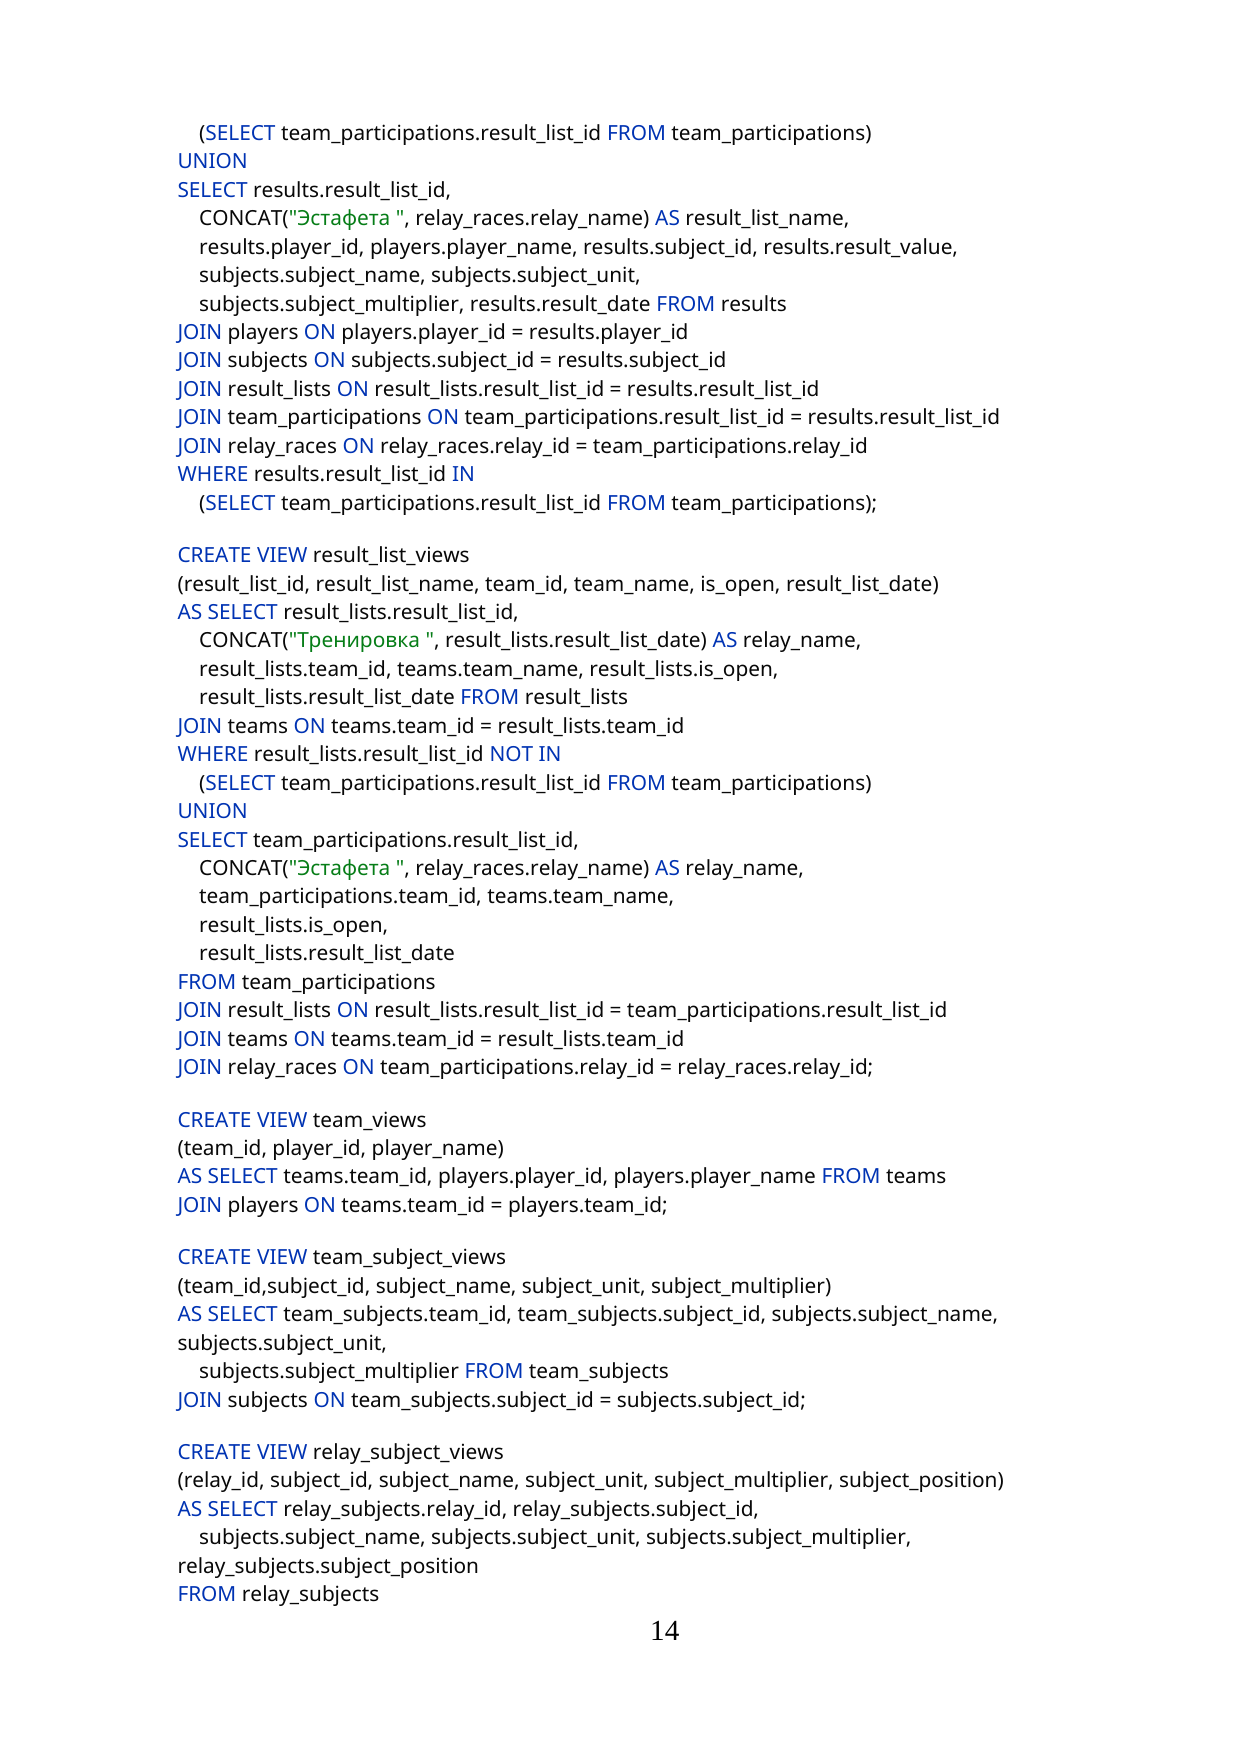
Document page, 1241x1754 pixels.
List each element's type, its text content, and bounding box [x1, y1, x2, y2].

text (SELECT team_participations.result_list_id FROM team_participations) UNION SELECT results.result_list_id, CONCAT("Эстафета ", relay_races.relay_name) AS result_list_name, results.player_id, players.player_name, results.subject_id, results.result_value, subjects.subject_name, subjects.subject_unit, subjects.subject_multiplier, results.result_date FROM results JOIN players ON players.player_id = results.player_id JOIN subjects ON subjects.subject_id = results.subject_id JOIN result_lists ON result_lists.result_list_id = results.result_list_id JOIN team_participations ON team_participations.result_list_id = results.result_list_id JOIN relay_races ON relay_races.relay_id = team_participations.relay_id WHERE results.result_list_id IN (SELECT team_participations.result_list_id FROM team_participations); CREATE VIEW result_list_views (result_list_id, result_list_name, team_id, team_name, is_open, result_list_date) AS SELECT result_lists.result_list_id, CONCAT("Тренировка ", result_lists.result_list_date) AS relay_name, result_lists.team_id, teams.team_name, result_lists.is_open, result_lists.result_list_date FROM result_lists JOIN teams ON teams.team_id = result_lists.team_id WHERE result_lists.result_list_id NOT IN (SELECT team_participations.result_list_id FROM team_participations) UNION SELECT team_participations.result_list_id, CONCAT("Эстафета ", relay_races.relay_name) AS relay_name, team_participations.team_id, teams.team_name, result_lists.is_open, result_lists.result_list_date FROM team_participations JOIN result_lists ON result_lists.result_list_id = team_participations.result_list_id JOIN teams ON teams.team_id = result_lists.team_id JOIN relay_races ON team_participations.relay_id = relay_races.relay_id; CREATE VIEW team_views (team_id, player_id, player_name) AS SELECT teams.team_id, players.player_id, players.player_name FROM teams JOIN players ON teams.team_id = players.team_id; CREATE VIEW team_subject_views (team_id,subject_id, subject_name, subject_unit, subject_multiplier) AS SELECT team_subjects.team_id, team_subjects.subject_id, subjects.subject_name, subjects.subject_unit, subjects.subject_multiplier FROM team_subjects JOIN subjects ON team_subjects.subject_id = subjects.subject_id; CREATE VIEW relay_subject_views (relay_id, subject_id, subject_name, subject_unit, subject_multiplier, subject_position) AS SELECT relay_subjects.relay_id, relay_subjects.subject_id, subjects.subject_name, subjects.subject_unit, subjects.subject_multiplier, relay_subjects.subject_position FROM relay_subjects [177, 118, 1152, 1608]
